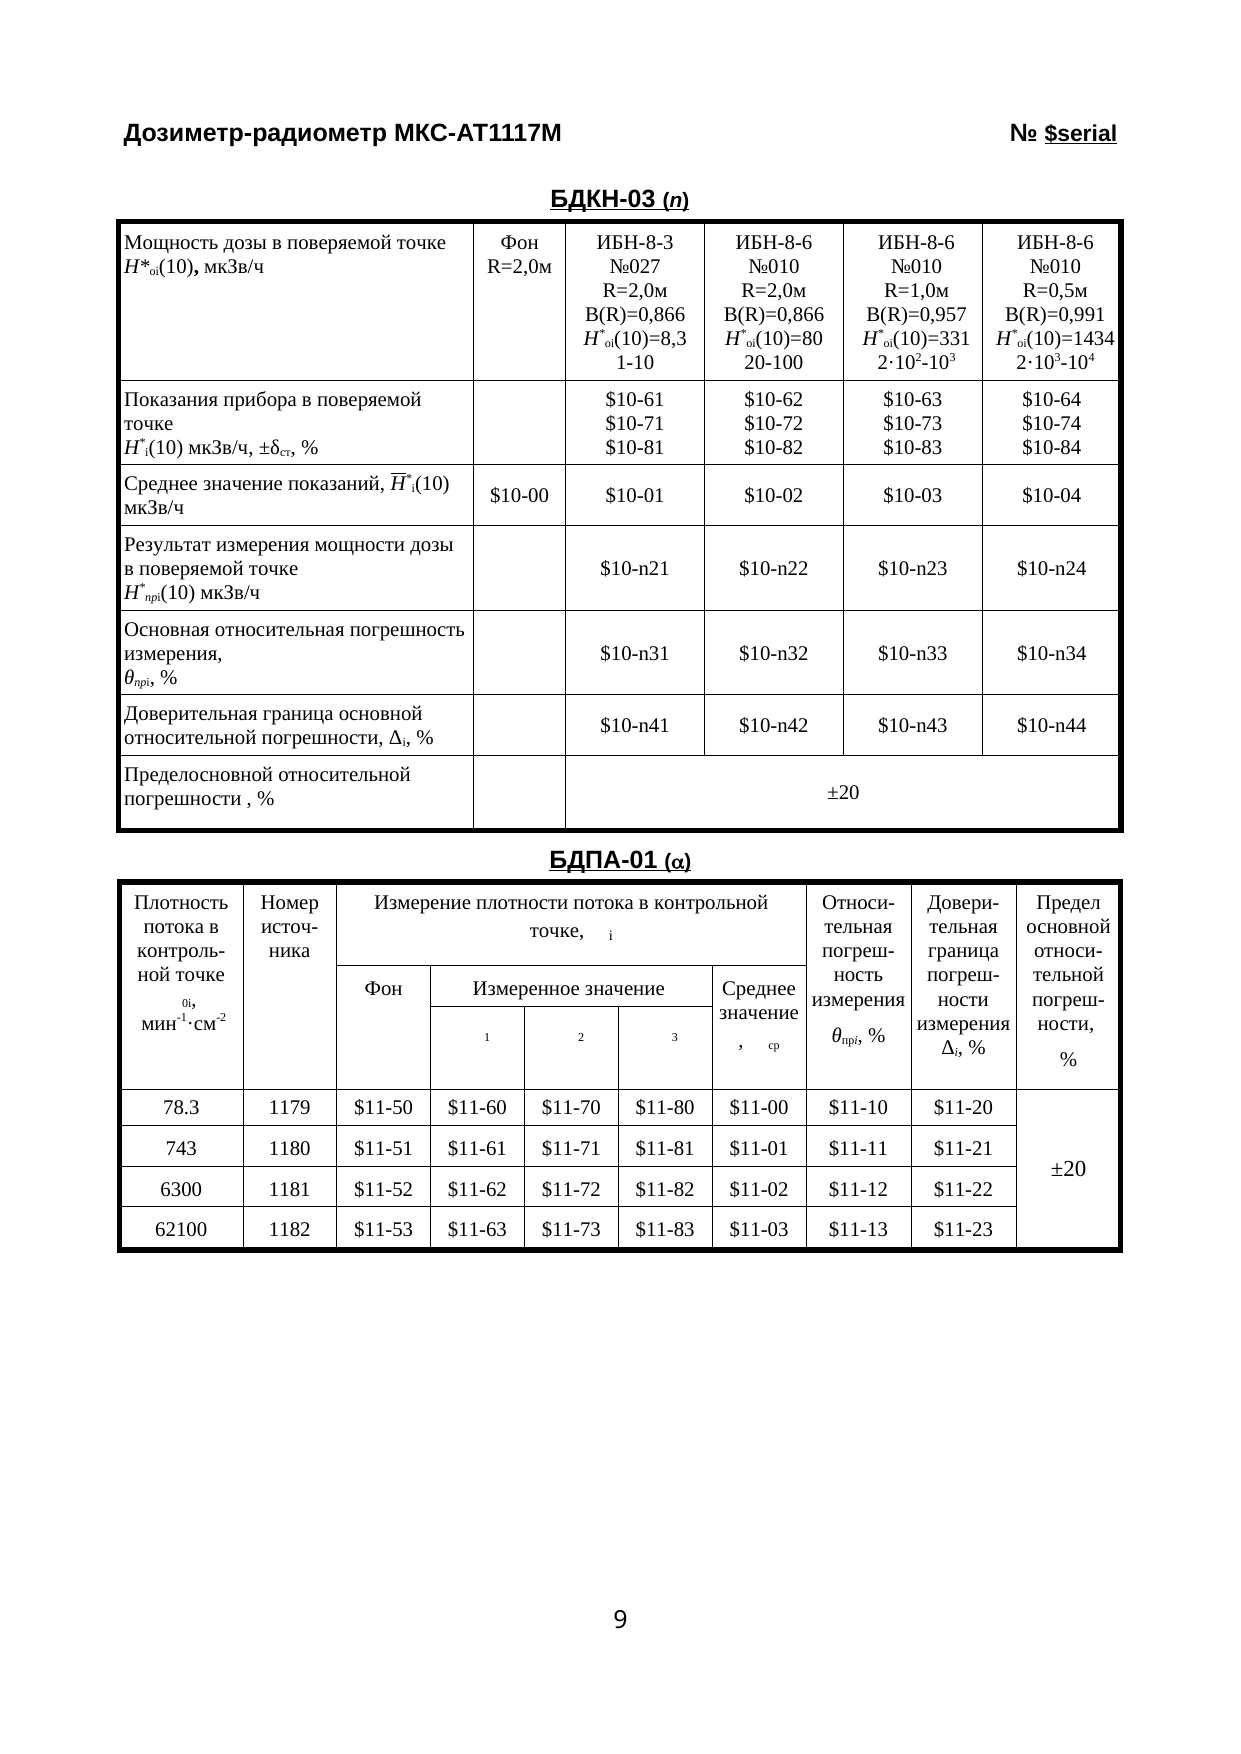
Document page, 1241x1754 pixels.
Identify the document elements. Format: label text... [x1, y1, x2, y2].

table_cell $11-10 [807, 1090, 911, 1125]
table_cell Показания прибора в поверяемой точке H*i(10) мкЗв/ч, ±δст, % [121, 381, 473, 464]
table_cell $11-02 [713, 1167, 806, 1206]
table_cell $11-50 [337, 1090, 430, 1125]
table_cell $11-81 [619, 1126, 712, 1166]
table_cell $11-70 [525, 1090, 618, 1125]
table_cell Мощность дозы в поверяемой точке H*oi(10), мкЗв/ч [121, 224, 473, 380]
table_cell 1180 [244, 1126, 336, 1166]
table_cell $10-n31 [566, 611, 704, 694]
table_cell Пределосновной относительной погрешности , % [121, 756, 473, 828]
table_cell $11-20 [912, 1090, 1016, 1125]
table_cell $10-n43 [844, 695, 982, 755]
table_cell $10-n23 [844, 526, 982, 610]
table_cell Довери-тельная граница погреш-ности измерения Δi, % [912, 885, 1016, 1089]
table_cell $11-22 [912, 1167, 1016, 1206]
table_cell [474, 526, 565, 610]
table_cell Плотность потока в контроль-ной точке 0i, мин-1·см-2 [122, 885, 243, 1089]
table_cell [474, 611, 565, 694]
table_cell Среднее значение, ср [713, 966, 806, 1089]
table_cell $10-00 [474, 465, 565, 525]
table_cell Измеренное значение [431, 966, 712, 1006]
table_cell Основная относительная погрешность измерения, θпрi, % [121, 611, 473, 694]
table_cell $10-n21 [566, 526, 704, 610]
table_cell $11-63 [431, 1207, 524, 1247]
table_cell 1 [431, 1007, 524, 1089]
table_cell $10-n34 [983, 611, 1118, 694]
table_cell 2 [525, 1007, 618, 1089]
table_cell [474, 381, 565, 464]
table_cell $11-11 [807, 1126, 911, 1166]
table_cell ИБН-8-6 №010 R=0,5м B(R)=0,991 H*oi(10)=1434 2·103-104 [983, 224, 1118, 380]
table_cell Фон R=2,0м [474, 224, 565, 380]
table_cell ±20 [566, 756, 1118, 828]
table_cell $10-02 [705, 465, 843, 525]
table_cell $10-63 $10-73 $10-83 [844, 381, 982, 464]
table_cell 62100 [122, 1207, 243, 1247]
table_header БДКН-03 (n) [118, 179, 1121, 219]
table_cell ИБН-8-6 №010 R=2,0м B(R)=0,866 H*oi(10)=80 20-100 [705, 224, 843, 380]
table_cell $11-62 [431, 1167, 524, 1206]
table_cell $11-52 [337, 1167, 430, 1206]
table_cell Среднее значение показаний, H*i(10) мкЗв/ч [121, 465, 473, 525]
table_cell $11-71 [525, 1126, 618, 1166]
table_cell $11-13 [807, 1207, 911, 1247]
table_cell $11-51 [337, 1126, 430, 1166]
table_cell ±20 [1017, 1090, 1118, 1247]
table_cell $10-03 [844, 465, 982, 525]
table_cell Фон [337, 966, 430, 1089]
table_cell $10-04 [983, 465, 1118, 525]
table_cell $11-80 [619, 1090, 712, 1125]
table_cell $10-64 $10-74 $10-84 [983, 381, 1118, 464]
table_cell $11-23 [912, 1207, 1016, 1247]
table_cell Предел основной относи-тельной погреш-ности, % [1017, 885, 1118, 1089]
table_cell $10-n44 [983, 695, 1118, 755]
table_cell $10-61 $10-71 $10-81 [566, 381, 704, 464]
table_cell $10-n22 [705, 526, 843, 610]
table_cell [474, 756, 565, 828]
table_cell 743 [122, 1126, 243, 1166]
table_cell $10-01 [566, 465, 704, 525]
table_cell Измерение плотности потока в контрольной точке, i [337, 885, 806, 965]
table_cell $10-n42 [705, 695, 843, 755]
table_cell Доверительная граница основной относительной погрешности, Δi, % [121, 695, 473, 755]
table_cell $11-01 [713, 1126, 806, 1166]
table_cell $10-n33 [844, 611, 982, 694]
table_cell $10-n24 [983, 526, 1118, 610]
table_cell $11-82 [619, 1167, 712, 1206]
table_cell $11-03 [713, 1207, 806, 1247]
table_cell $11-61 [431, 1126, 524, 1166]
table_cell Номер источ-ника [244, 885, 336, 1089]
table_cell 1182 [244, 1207, 336, 1247]
table_cell 1181 [244, 1167, 336, 1206]
table_cell $11-60 [431, 1090, 524, 1125]
table_cell [474, 695, 565, 755]
table_cell $10-n41 [566, 695, 704, 755]
table_cell $11-12 [807, 1167, 911, 1206]
table_cell $11-53 [337, 1207, 430, 1247]
table_cell $11-73 [525, 1207, 618, 1247]
table_cell ИБН-8-6 №010 R=1,0м B(R)=0,957 H*oi(10)=331 2·102-103 [844, 224, 982, 380]
table_header БДПА-01 (a) [119, 833, 1121, 879]
table_cell $11-83 [619, 1207, 712, 1247]
table_cell 78,3 [122, 1090, 243, 1125]
table_cell 1179 [244, 1090, 336, 1125]
table_cell 6300 [122, 1167, 243, 1206]
table_cell ИБН-8-3 №027 R=2,0м B(R)=0,866 H*oi(10)=8,3 1-10 [566, 224, 704, 380]
table_cell $11-21 [912, 1126, 1016, 1166]
table_cell $11-72 [525, 1167, 618, 1206]
table_cell $10-62 $10-72 $10-82 [705, 381, 843, 464]
table_cell $11-00 [713, 1090, 806, 1125]
table_cell 3 [619, 1007, 712, 1089]
table_cell $10-n32 [705, 611, 843, 694]
table_cell Результат измерения мощности дозы в поверяемой точке H*прi(10) мкЗв/ч [121, 526, 473, 610]
table_cell Относи-тельная погреш-ность измерения θпрi, % [807, 885, 911, 1089]
